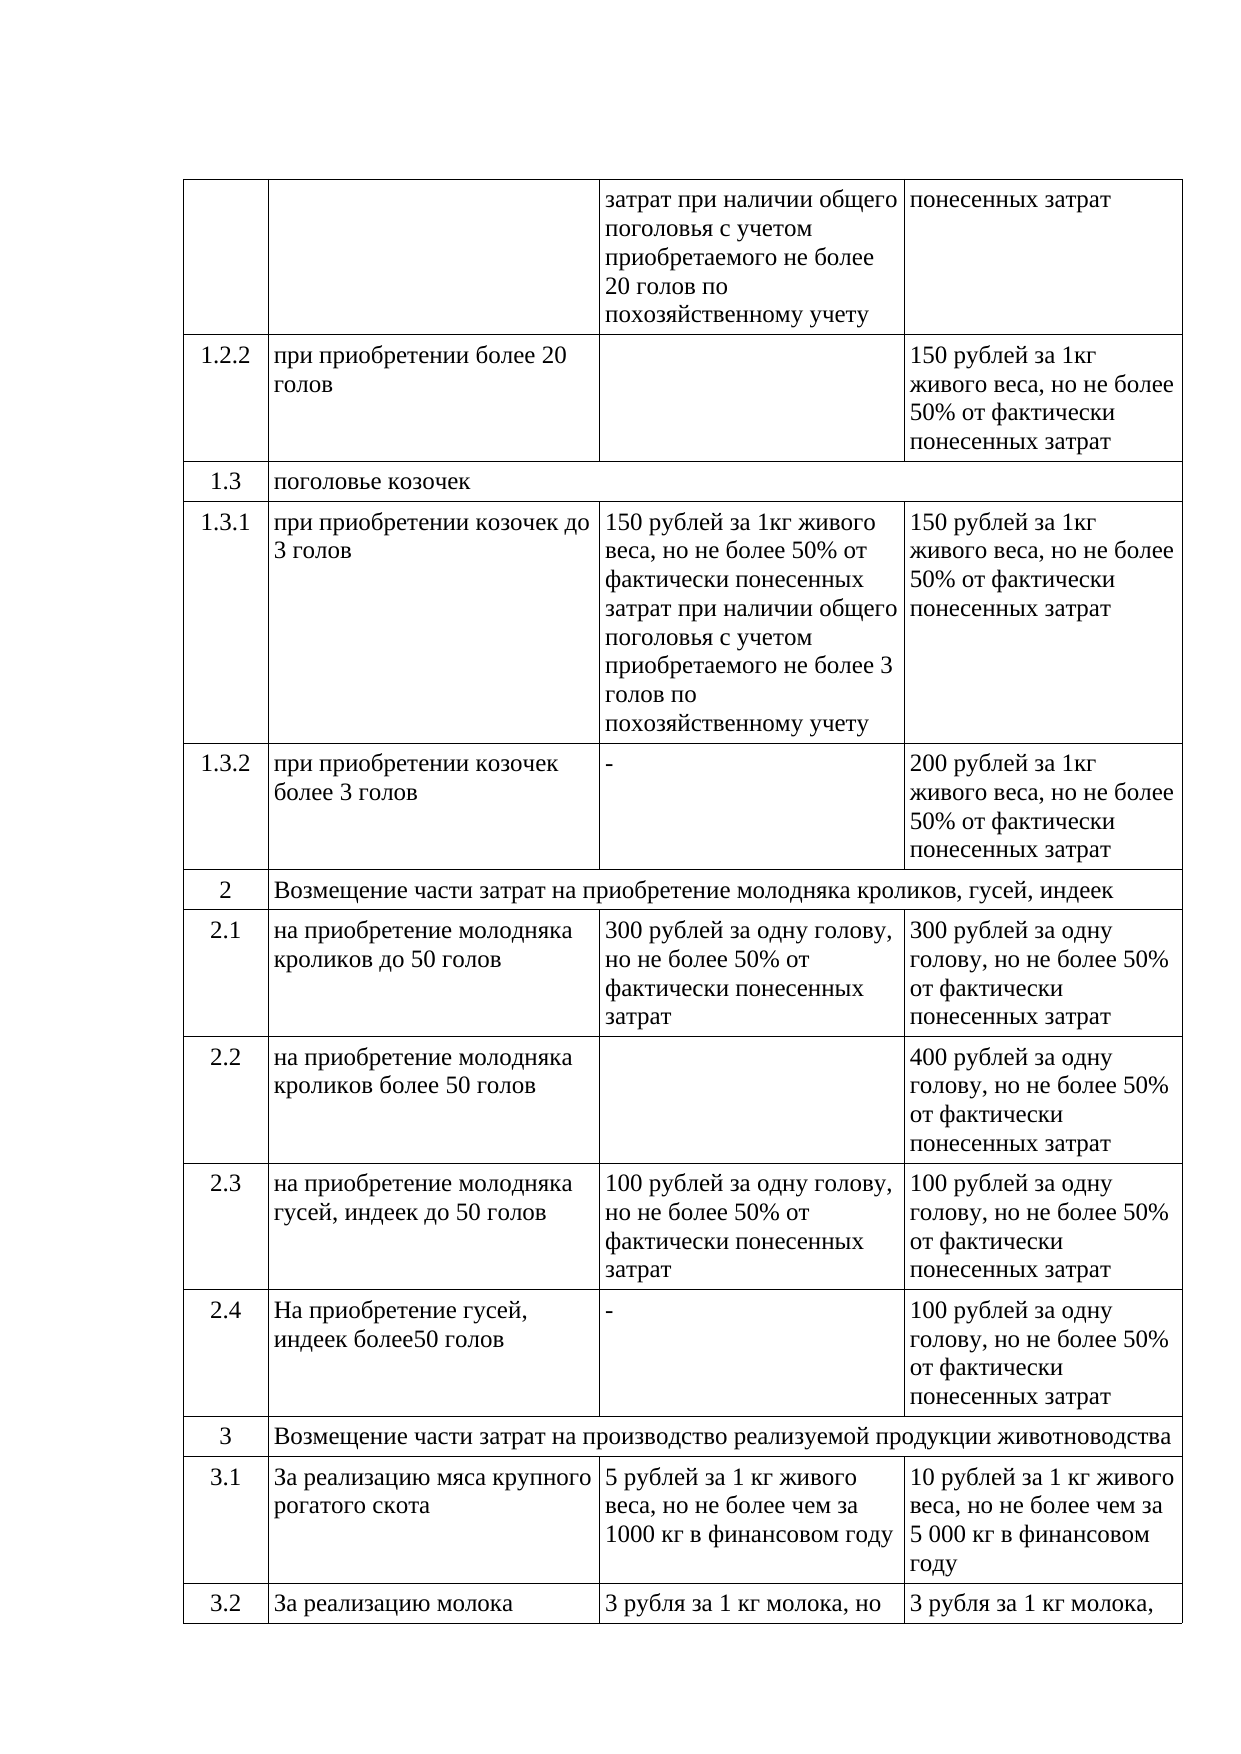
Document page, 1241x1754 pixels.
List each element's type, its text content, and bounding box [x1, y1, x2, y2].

table_cell 3 рубля за 1 кг молока, но [600, 1584, 904, 1623]
table_cell на приобретение молодняка гусей, индеек до 50 голов [269, 1164, 599, 1289]
table_cell - [600, 1290, 904, 1416]
table_cell 3 [184, 1417, 268, 1456]
table_cell 100 рублей за одну голову, но не более 50% от фактически понесенных затрат [600, 1164, 904, 1289]
table_cell понесенных затрат [905, 180, 1182, 334]
table_cell 2.1 [184, 910, 268, 1036]
table_cell 300 рублей за одну голову, но не более 50% от фактически понесенных затрат [905, 910, 1182, 1036]
table_cell на приобретение молодняка кроликов до 50 голов [269, 910, 599, 1036]
table_cell - [600, 744, 904, 869]
table_cell 3 рубля за 1 кг молока, [905, 1584, 1182, 1623]
table_cell За реализацию молока [269, 1584, 599, 1623]
table_cell [600, 335, 904, 461]
table_cell 150 рублей за 1кг живого веса, но не более 50% от фактически понесенных затрат [905, 335, 1182, 461]
table_cell затрат при наличии общего поголовья с учетом приобретаемого не более 20 голов по похозяйственному учету [600, 180, 904, 334]
table_cell 150 рублей за 1кг живого веса, но не более 50% от фактически понесенных затрат при наличии общего поголовья с учетом приобретаемого не более 3 голов по похозяйственному учету [600, 502, 904, 742]
table_cell Возмещение части затрат на приобретение молодняка кроликов, гусей, индеек [269, 870, 1182, 909]
table_cell 300 рублей за одну голову, но не более 50% от фактически понесенных затрат [600, 910, 904, 1036]
table_cell 10 рублей за 1 кг живого веса, но не более чем за 5 000 кг в финансовом году [905, 1457, 1182, 1582]
table_cell 200 рублей за 1кг живого веса, но не более 50% от фактически понесенных затрат [905, 744, 1182, 869]
table_cell при приобретении козочек до 3 голов [269, 502, 599, 742]
table_cell при приобретении более 20 голов [269, 335, 599, 461]
table_cell на приобретение молодняка кроликов более 50 голов [269, 1037, 599, 1162]
table_cell [269, 180, 599, 334]
table_cell 100 рублей за одну голову, но не более 50% от фактически понесенных затрат [905, 1164, 1182, 1289]
table_cell 2.2 [184, 1037, 268, 1162]
table_cell 150 рублей за 1кг живого веса, но не более 50% от фактически понесенных затрат [905, 502, 1182, 742]
table_cell 2.3 [184, 1164, 268, 1289]
table_cell [184, 180, 268, 334]
table_cell Возмещение части затрат на производство реализуемой продукции животноводства [269, 1417, 1182, 1456]
table_cell [600, 1037, 904, 1162]
table_cell при приобретении козочек более 3 голов [269, 744, 599, 869]
table_cell 400 рублей за одну голову, но не более 50% от фактически понесенных затрат [905, 1037, 1182, 1162]
table_cell 3.1 [184, 1457, 268, 1582]
table_cell 3.2 [184, 1584, 268, 1623]
table_cell 2 [184, 870, 268, 909]
table_cell На приобретение гусей, индеек более50 голов [269, 1290, 599, 1416]
table_cell поголовье козочек [269, 462, 1182, 501]
table_cell 5 рублей за 1 кг живого веса, но не более чем за 1000 кг в финансовом году [600, 1457, 904, 1582]
table_cell 1.3 [184, 462, 268, 501]
table_cell 1.3.2 [184, 744, 268, 869]
table_cell За реализацию мяса крупного рогатого скота [269, 1457, 599, 1582]
table_cell 100 рублей за одну голову, но не более 50% от фактически понесенных затрат [905, 1290, 1182, 1416]
table_cell 2.4 [184, 1290, 268, 1416]
table_cell 1.3.1 [184, 502, 268, 742]
table_cell 1.2.2 [184, 335, 268, 461]
